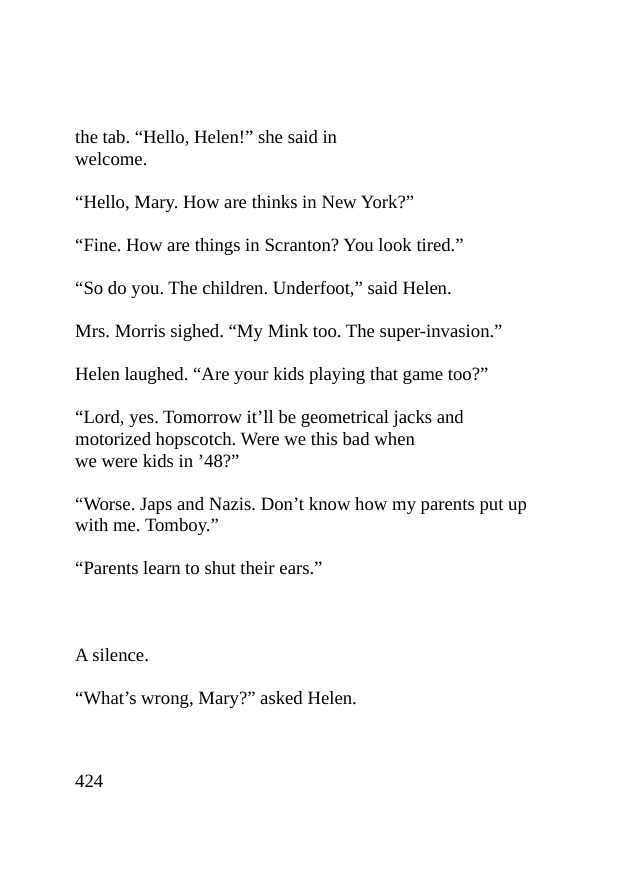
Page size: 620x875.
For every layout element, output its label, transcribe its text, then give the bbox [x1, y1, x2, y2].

text the tab. “Hello, Helen!” she said in welcome. “Hello, Mary. How are thinks in New York?” “Fine. How are things in Scranton? You look tired.” “So do you. The children. Underfoot,” said Helen. Mrs. Morris sighed. “My Mink too. The super-invasion.” Helen laughed. “Are your kids playing that game too?” “Lord, yes. Tomorrow it’ll be geometrical jacks and motorized hopscotch. Were we this bad when we were kids in ’48?” “Worse. Japs and Nazis. Don’t know how my parents put up with me. Tomboy.” “Parents learn to shut their ears.” A silence. “What’s wrong, Mary?” asked Helen. [75, 126, 544, 730]
